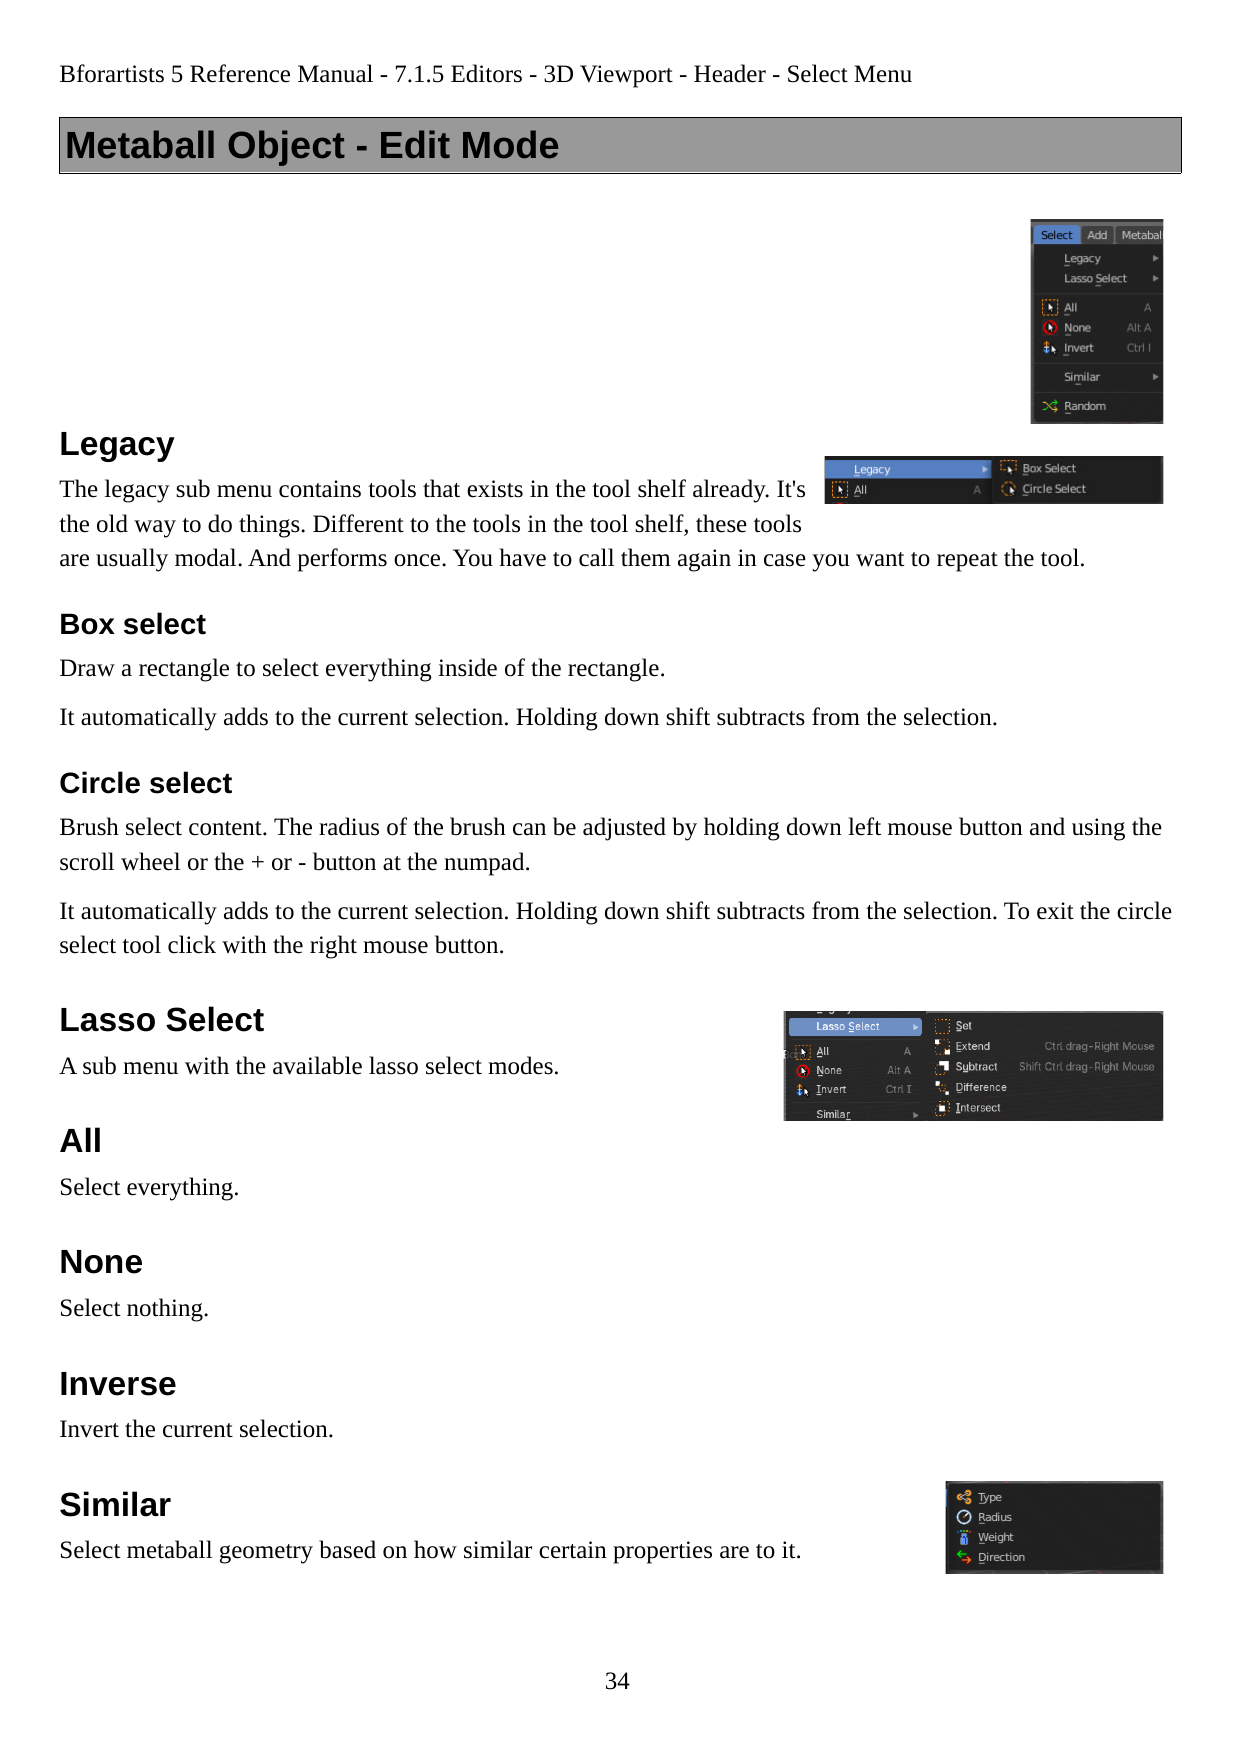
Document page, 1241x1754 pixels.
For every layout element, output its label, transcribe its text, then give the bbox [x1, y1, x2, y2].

subtitle None [59, 1242, 1181, 1281]
text Brush select content. The radius of the brush can be adjusted by holding down left mouse button and using the scroll wheel or the + or - button at the numpad. [59, 812, 1181, 876]
subtitle Legacy [59, 423, 1181, 462]
text The legacy sub menu contains tools that exists in the tool shelf already. It's the old way to do things. Different to the tools in the tool shelf, these tools are usually modal. And performs once. You have to call them again in case you want to repeat the tool. [59, 474, 1181, 572]
text Select everything. [59, 1172, 1181, 1201]
picture [945, 1481, 1164, 1574]
text Invert the current selection. [59, 1414, 1181, 1443]
text Select nothing. [59, 1293, 1181, 1322]
text It automatically adds to the current selection. Holding down shift subtracts from the selection. [59, 702, 1181, 731]
subtitle Lasso Select [59, 1000, 1181, 1039]
text A sub menu with the available lasso select modes. [59, 1051, 783, 1080]
text Draw a rectangle to select everything inside of the rectangle. [59, 653, 1181, 682]
subtitle Inverse [59, 1363, 1181, 1402]
picture [783, 1011, 1164, 1121]
subtitle All [59, 1121, 1181, 1160]
subtitle Circle select [59, 766, 1181, 800]
picture [1030, 219, 1164, 424]
table_header Metaball Object - Edit Mode [60, 118, 1181, 172]
subtitle Box select [59, 607, 1181, 641]
text Select metaball geometry based on how similar certain properties are to it. [59, 1536, 945, 1564]
picture [824, 456, 1164, 504]
text It automatically adds to the current selection. Holding down shift subtracts from the selection. To exit the circle select tool click with the right mouse button. [59, 896, 1181, 959]
subtitle Similar [59, 1484, 945, 1523]
subtitle [1164, 1484, 1181, 1523]
